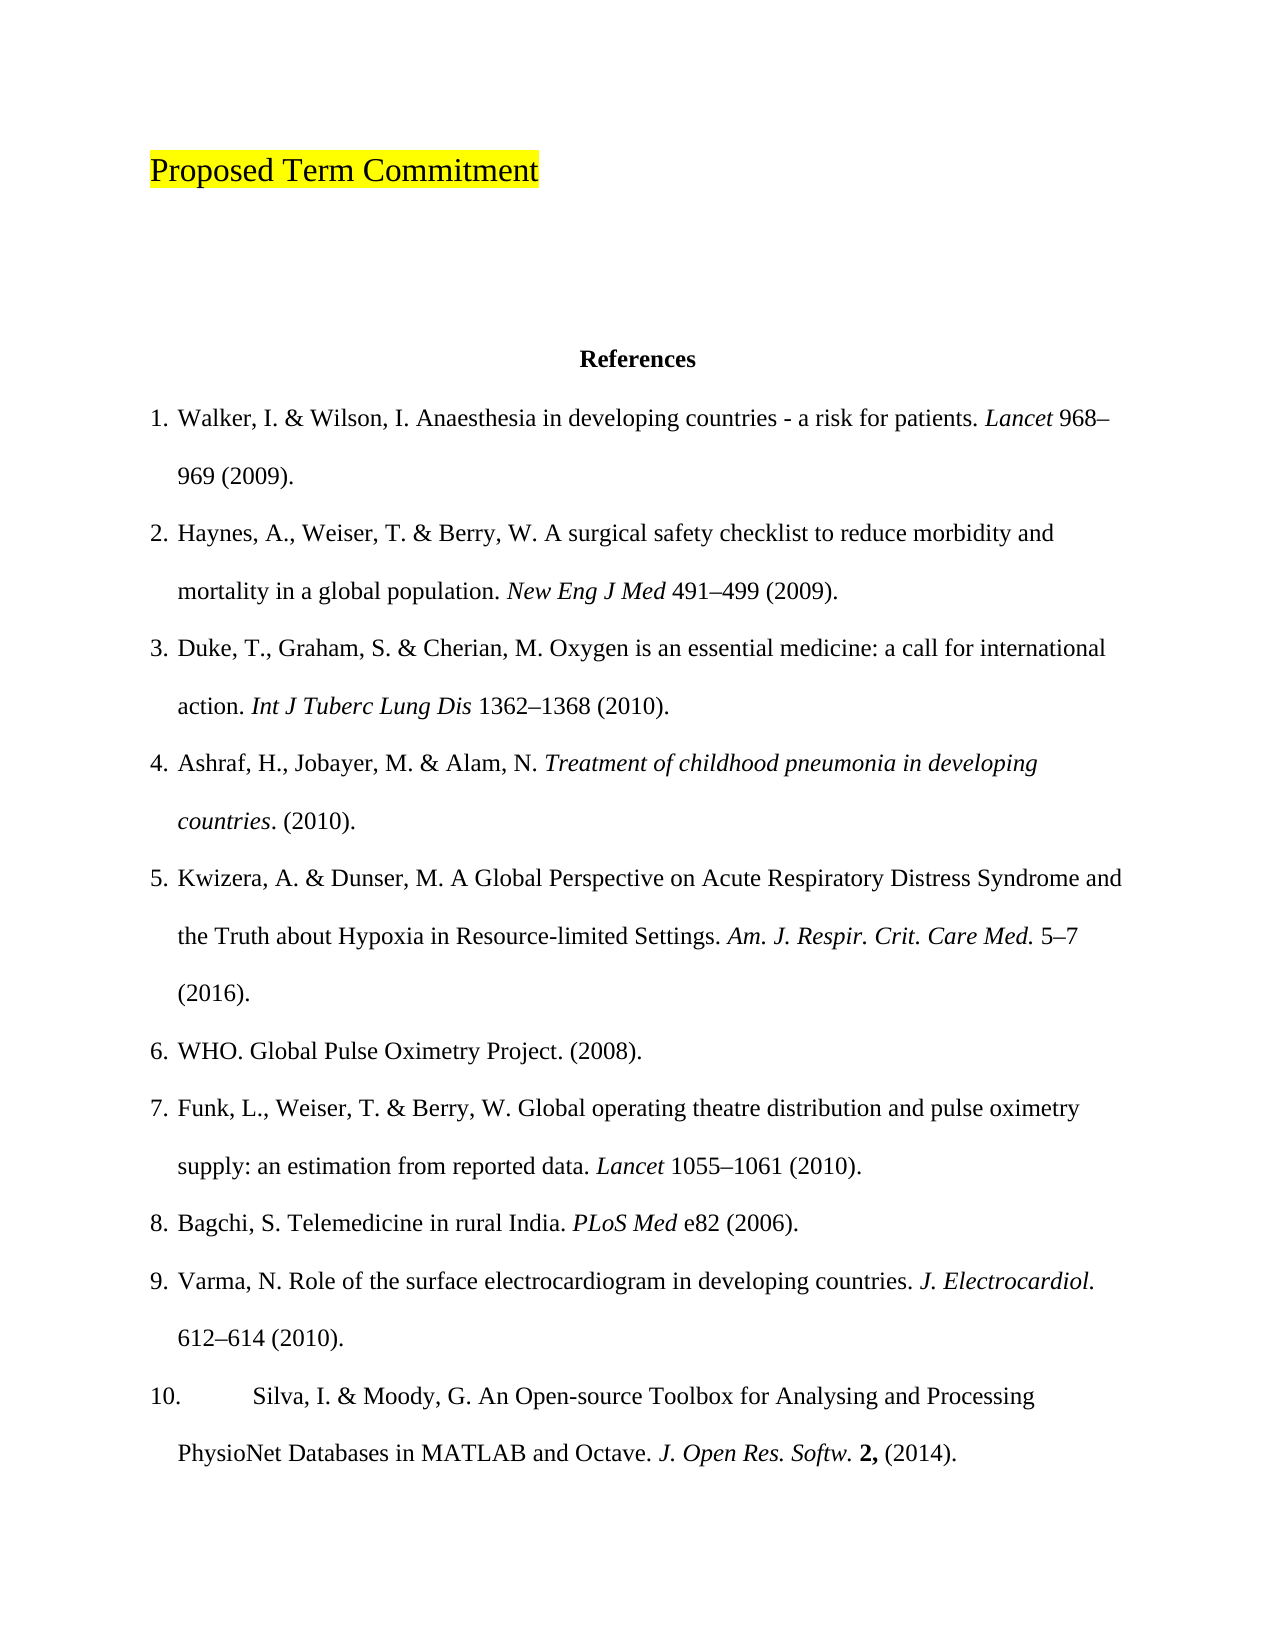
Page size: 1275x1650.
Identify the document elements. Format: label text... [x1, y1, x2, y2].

text 7. Funk, L., Weiser, T. & Berry, W. Global operating theatre distribution and pulse oximetry supply: an estimation from reported data. Lancet 1055–1061 (2010). [150, 1093, 1125, 1180]
text 1. Walker, I. & Wilson, I. Anaesthesia in developing countries - a risk for patients. Lancet 968–969 (2009). [150, 403, 1125, 490]
text 10. Silva, I. & Moody, G. An Open-source Toolbox for Analysing and Processing PhysioNet Databases in MATLAB and Octave. J. Open Res. Softw. 2, (2014). [150, 1381, 1125, 1467]
text 6. WHO. Global Pulse Oximetry Project. (2008). [150, 1036, 1125, 1065]
text 9. Varma, N. Role of the surface electrocardiogram in developing countries. J. Electrocardiol. 612–614 (2010). [150, 1266, 1125, 1352]
text 5. Kwizera, A. & Dunser, M. A Global Perspective on Acute Respiratory Distress Syndrome and the Truth about Hypoxia in Resource-limited Settings. Am. J. Respir. Crit. Care Med. 5–7 (2016). [150, 863, 1125, 1007]
text Proposed Term Commitment [150, 150, 1125, 188]
text References [150, 344, 1125, 372]
text 4. Ashraf, H., Jobayer, M. & Alam, N. Treatment of childhood pneumonia in developing countries. (2010). [150, 748, 1125, 835]
text 2. Haynes, A., Weiser, T. & Berry, W. A surgical safety checklist to reduce morbidity and mortality in a global population. New Eng J Med 491–499 (2009). [150, 518, 1125, 605]
text 3. Duke, T., Graham, S. & Cherian, M. Oxygen is an essential medicine: a call for international action. Int J Tuberc Lung Dis 1362–1368 (2010). [150, 633, 1125, 720]
text 8. Bagchi, S. Telemedicine in rural India. PLoS Med e82 (2006). [150, 1208, 1125, 1237]
